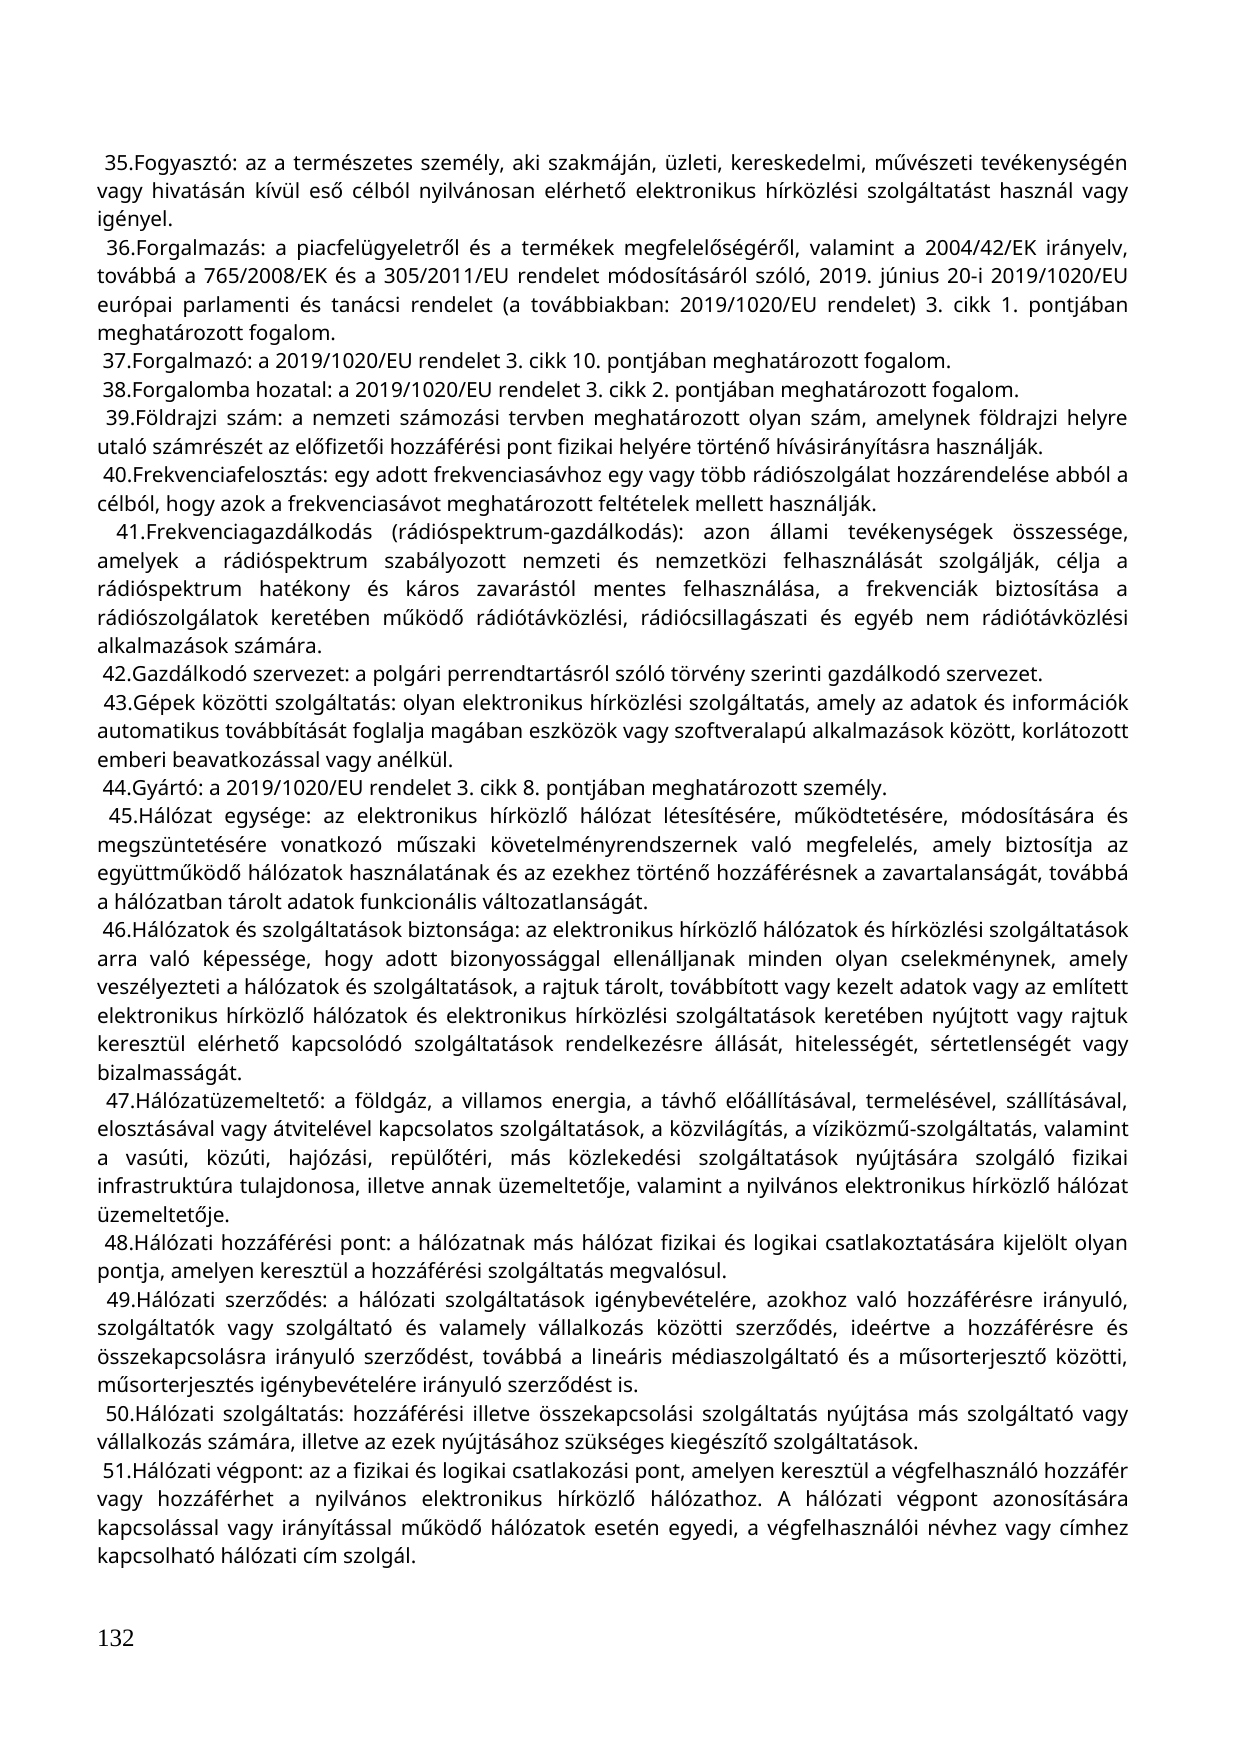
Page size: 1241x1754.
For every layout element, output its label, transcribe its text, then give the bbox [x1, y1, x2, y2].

text 40.Frekvenciafelosztás: egy adott frekvenciasávhoz egy vagy több rádiószolgálat hozzárendelése abból a célból, hogy azok a frekvenciasávot meghatározott feltételek mellett használják. [97, 460, 1130, 517]
text 44.Gyártó: a 2019/1020/EU rendelet 3. cikk 8. pontjában meghatározott személy. [97, 773, 1130, 802]
text 49.Hálózati szerződés: a hálózati szolgáltatások igénybevételére, azokhoz való hozzáférésre irányuló, szolgáltatók vagy szolgáltató és valamely vállalkozás közötti szerződés, ideértve a hozzáférésre és összekapcsolásra irányuló szerződést, továbbá a lineáris médiaszolgáltató és a műsorterjesztő közötti, műsorterjesztés igénybevételére irányuló szerződést is. [97, 1285, 1130, 1399]
text 37.Forgalmazó: a 2019/1020/EU rendelet 3. cikk 10. pontjában meghatározott fogalom. [97, 347, 1130, 375]
text 50.Hálózati szolgáltatás: hozzáférési illetve összekapcsolási szolgáltatás nyújtása más szolgáltató vagy vállalkozás számára, illetve az ezek nyújtásához szükséges kiegészítő szolgáltatások. [97, 1399, 1130, 1456]
text 47.Hálózatüzemeltető: a földgáz, a villamos energia, a távhő előállításával, termelésével, szállításával, elosztásával vagy átvitelével kapcsolatos szolgáltatások, a közvilágítás, a víziközmű-szolgáltatás, valamint a vasúti, közúti, hajózási, repülőtéri, más közlekedési szolgáltatások nyújtására szolgáló fizikai infrastruktúra tulajdonosa, illetve annak üzemeltetője, valamint a nyilvános elektronikus hírközlő hálózat üzemeltetője. [97, 1086, 1130, 1228]
text 39.Földrajzi szám: a nemzeti számozási tervben meghatározott olyan szám, amelynek földrajzi helyre utaló számrészét az előfizetői hozzáférési pont fizikai helyére történő hívásirányításra használják. [97, 403, 1130, 460]
text 42.Gazdálkodó szervezet: a polgári perrendtartásról szóló törvény szerinti gazdálkodó szervezet. [97, 659, 1130, 688]
text 51.Hálózati végpont: az a fizikai és logikai csatlakozási pont, amelyen keresztül a végfelhasználó hozzáfér vagy hozzáférhet a nyilvános elektronikus hírközlő hálózathoz. A hálózati végpont azonosítására kapcsolással vagy irányítással működő hálózatok esetén egyedi, a végfelhasználói névhez vagy címhez kapcsolható hálózati cím szolgál. [97, 1456, 1130, 1569]
text 46.Hálózatok és szolgáltatások biztonsága: az elektronikus hírközlő hálózatok és hírközlési szolgáltatások arra való képessége, hogy adott bizonyossággal ellenálljanak minden olyan cselekménynek, amely veszélyezteti a hálózatok és szolgáltatások, a rajtuk tárolt, továbbított vagy kezelt adatok vagy az említett elektronikus hírközlő hálózatok és elektronikus hírközlési szolgáltatások keretében nyújtott vagy rajtuk keresztül elérhető kapcsolódó szolgáltatások rendelkezésre állását, hitelességét, sértetlenségét vagy bizalmasságát. [97, 915, 1130, 1086]
text 38.Forgalomba hozatal: a 2019/1020/EU rendelet 3. cikk 2. pontjában meghatározott fogalom. [97, 375, 1130, 403]
text 35.Fogyasztó: az a természetes személy, aki szakmáján, üzleti, kereskedelmi, művészeti tevékenységén vagy hivatásán kívül eső célból nyilvánosan elérhető elektronikus hírközlési szolgáltatást használ vagy igényel. [97, 148, 1130, 233]
text 43.Gépek közötti szolgáltatás: olyan elektronikus hírközlési szolgáltatás, amely az adatok és információk automatikus továbbítását foglalja magában eszközök vagy szoftveralapú alkalmazások között, korlátozott emberi beavatkozással vagy anélkül. [97, 688, 1130, 773]
text 41.Frekvenciagazdálkodás (rádióspektrum-gazdálkodás): azon állami tevékenységek összessége, amelyek a rádióspektrum szabályozott nemzeti és nemzetközi felhasználását szolgálják, célja a rádióspektrum hatékony és káros zavarástól mentes felhasználása, a frekvenciák biztosítása a rádiószolgálatok keretében működő rádiótávközlési, rádiócsillagászati és egyéb nem rádiótávközlési alkalmazások számára. [97, 517, 1130, 659]
text 45.Hálózat egysége: az elektronikus hírközlő hálózat létesítésére, működtetésére, módosítására és megszüntetésére vonatkozó műszaki követelményrendszernek való megfelelés, amely biztosítja az együttműködő hálózatok használatának és az ezekhez történő hozzáférésnek a zavartalanságát, továbbá a hálózatban tárolt adatok funkcionális változatlanságát. [97, 802, 1130, 915]
text 48.Hálózati hozzáférési pont: a hálózatnak más hálózat fizikai és logikai csatlakoztatására kijelölt olyan pontja, amelyen keresztül a hozzáférési szolgáltatás megvalósul. [97, 1228, 1130, 1285]
text 36.Forgalmazás: a piacfelügyeletről és a termékek megfelelőségéről, valamint a 2004/42/EK irányelv, továbbá a 765/2008/EK és a 305/2011/EU rendelet módosításáról szóló, 2019. június 20-i 2019/1020/EU európai parlamenti és tanácsi rendelet (a továbbiakban: 2019/1020/EU rendelet) 3. cikk 1. pontjában meghatározott fogalom. [97, 233, 1130, 347]
